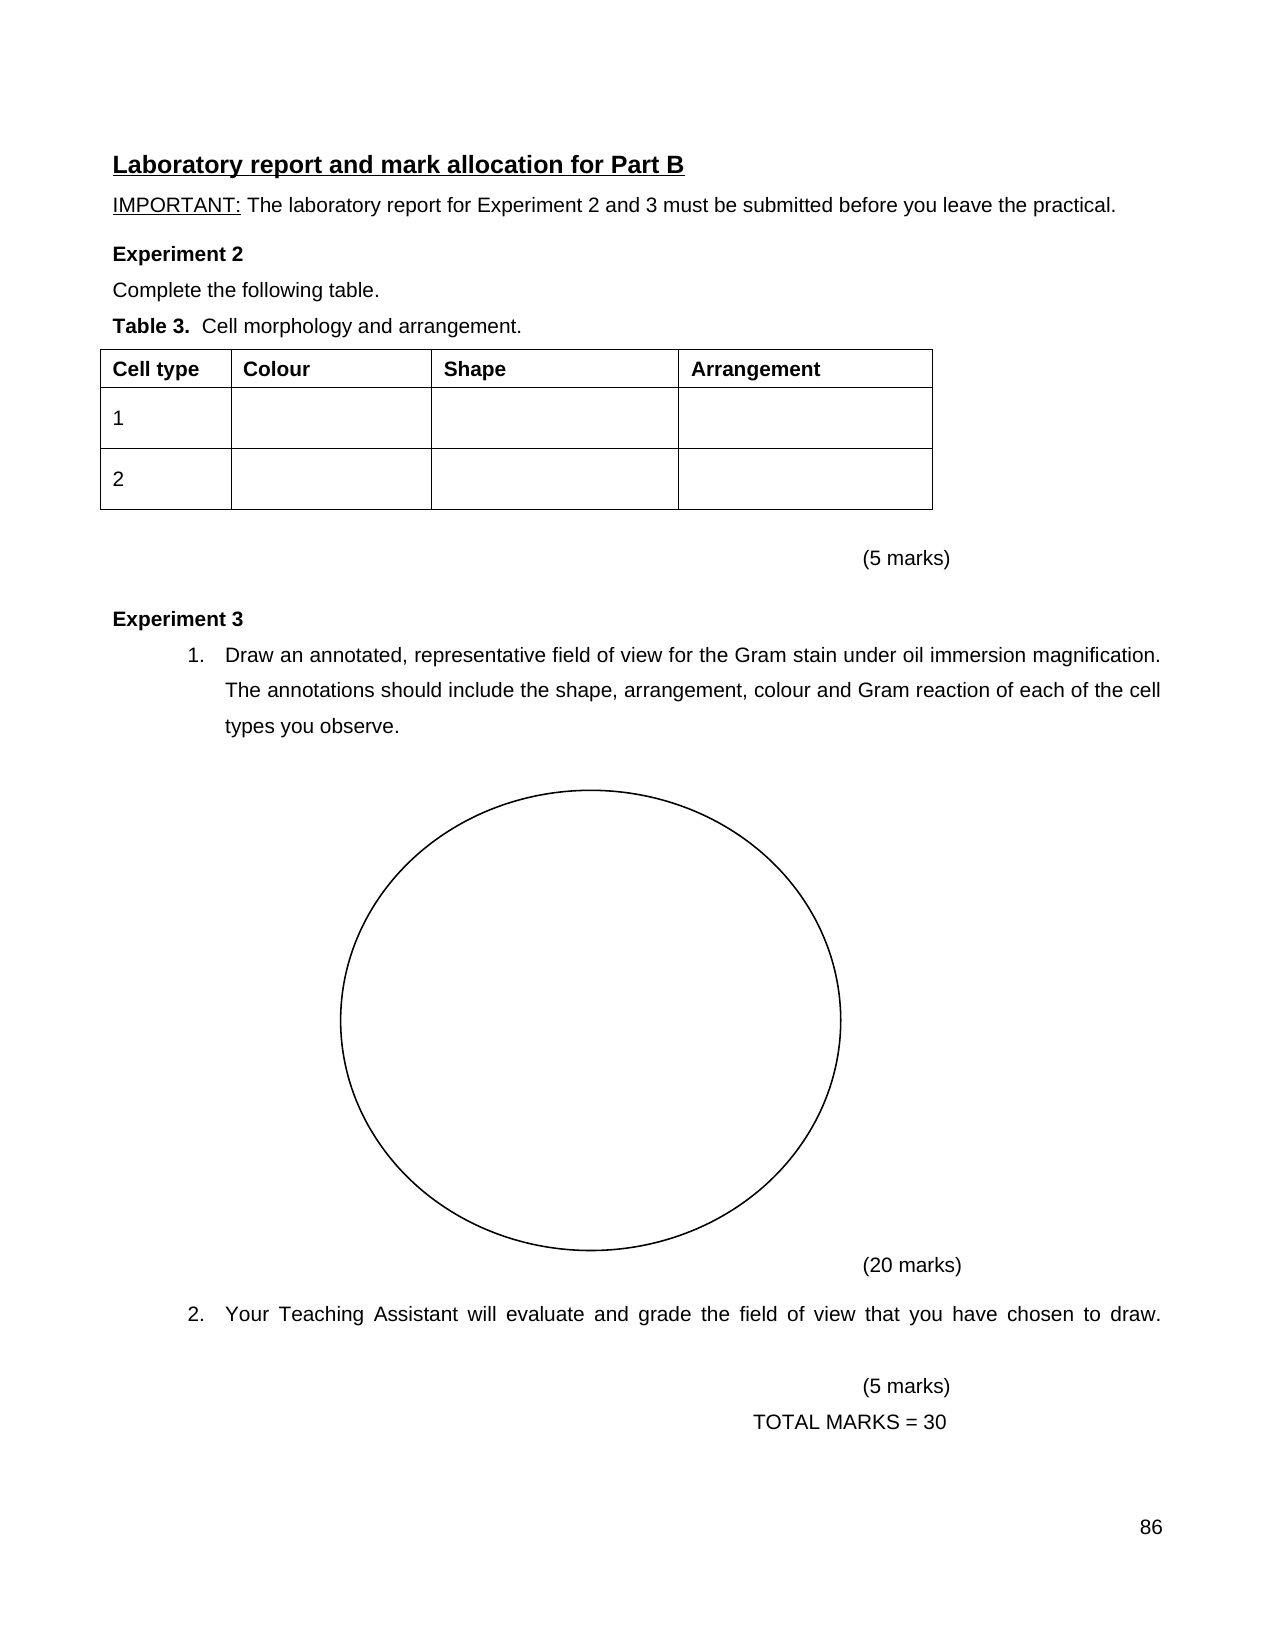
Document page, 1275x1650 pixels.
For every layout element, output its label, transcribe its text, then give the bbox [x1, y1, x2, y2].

text Experiment 3 [112, 606, 1162, 630]
table_header Arrangement [679, 350, 932, 387]
list Draw an annotated, representative field of view for the Gram stain under oil immersion magnification. The annotations should include the shape, arrangement, colour and Gram reaction of each of the cell types you observe. [187, 642, 1162, 738]
table_cell 2 [101, 449, 231, 508]
text (20 marks) [862, 1253, 1162, 1277]
list Your Teaching Assistant will evaluate and grade the field of view that you have chosen to draw. [187, 1302, 1162, 1362]
table_header Colour [232, 350, 431, 387]
table_cell [679, 388, 932, 448]
table_header Shape [432, 350, 678, 387]
text Table 3. Cell morphology and arrangement. [112, 313, 1162, 337]
text Laboratory report and mark allocation for Part B [112, 150, 1162, 179]
text TOTAL MARKS = 30 [712, 1409, 1162, 1433]
table_header Cell type [101, 350, 231, 387]
text IMPORTANT: The laboratory report for Experiment 2 and 3 must be submitted before you leave the practical. [112, 193, 1162, 217]
text Complete the following table. [112, 277, 1162, 301]
table_cell [679, 449, 932, 508]
table_cell [232, 449, 431, 508]
text (5 marks) [825, 1374, 1162, 1398]
table_cell 1 [101, 388, 231, 448]
table_cell [232, 388, 431, 448]
table_cell [432, 449, 678, 508]
text Experiment 2 [112, 242, 1162, 266]
text (5 marks) [862, 546, 1162, 569]
table_cell [432, 388, 678, 448]
